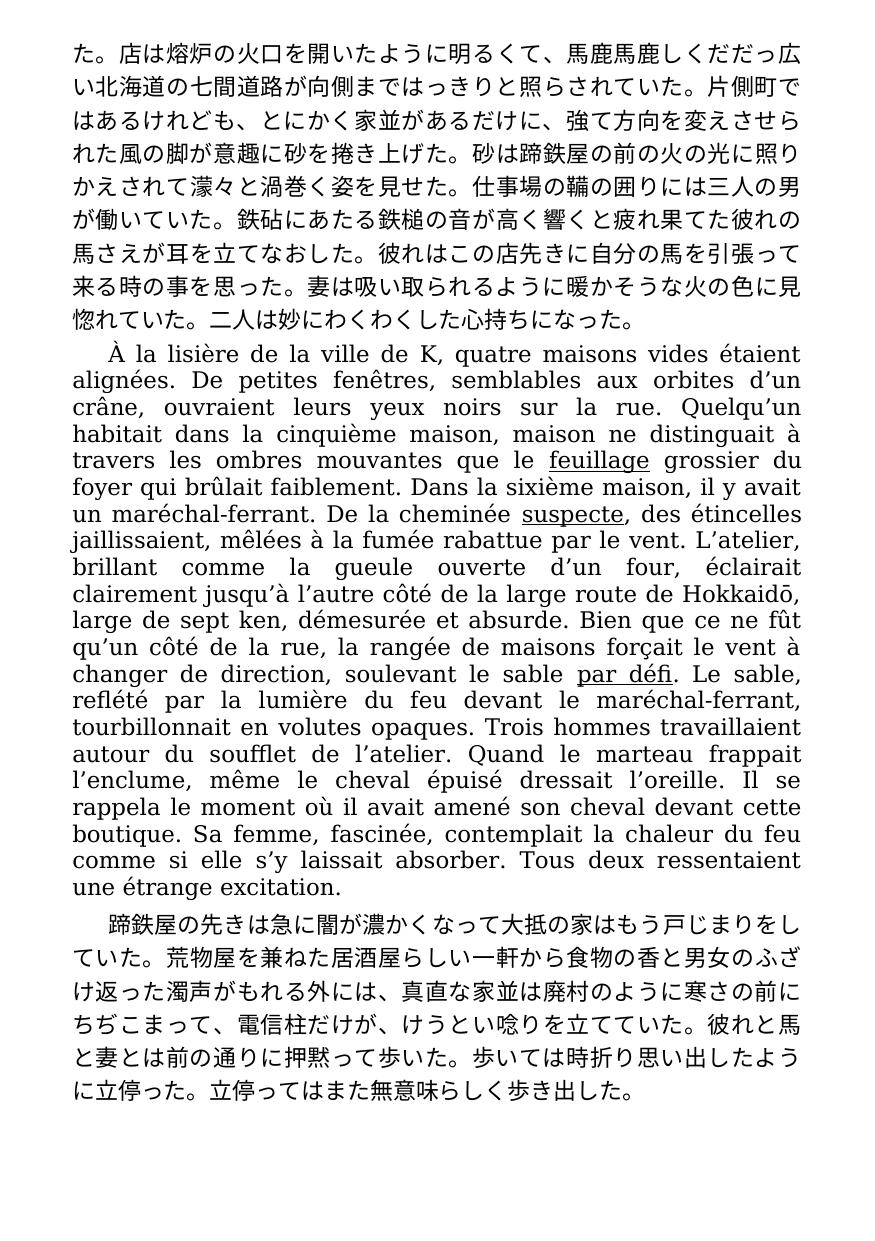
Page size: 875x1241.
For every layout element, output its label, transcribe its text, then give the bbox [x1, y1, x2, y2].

text た。店は熔炉の火口を開いたように明るくて、馬鹿馬鹿しくだだっ広い北海道の七間道路が向側まではっきりと照らされていた。片側町ではあるけれども、とにかく家並があるだけに、強て方向を変えさせられた風の脚が意趣に砂を捲き上げた。砂は蹄鉄屋の前の火の光に照りかえされて濛々と渦巻く姿を見せた。仕事場の鞴の囲りには三人の男が働いていた。鉄砧にあたる鉄槌の音が高く響くと疲れ果てた彼れの馬さえが耳を立てなおした。彼れはこの店先きに自分の馬を引張って来る時の事を思った。妻は吸い取られるように暖かそうな火の色に見惚れていた。二人は妙にわくわくした心持ちになった。 [72, 36, 802, 335]
text À la lisière de la ville de K, quatre maisons vides étaient alignées. De petites fenêtres, semblables aux orbites d’un crâne, ouvraient leurs yeux noirs sur la rue. Quelqu’un habitait dans la cinquième maison, maison ne distinguait à travers les ombres mouvantes que le feuillage grossier du foyer qui brûlait faiblement. Dans la sixième maison, il y avait un maréchal-ferrant. De la cheminée suspecte, des étincelles jaillissaient, mêlées à la fumée rabattue par le vent. L’atelier, brillant comme la gueule ouverte d’un four, éclairait clairement jusqu’à l’autre côté de la large route de Hokkaidō, large de sept ken, démesurée et absurde. Bien que ce ne fût qu’un côté de la rue, la rangée de maisons forçait le vent à changer de direction, soulevant le sable par défi. Le sable, reflété par la lumière du feu devant le maréchal-ferrant, tourbillonnait en volutes opaques. Trois hommes travaillaient autour du soufflet de l’atelier. Quand le marteau frappait l’enclume, même le cheval épuisé dressait l’oreille. Il se rappela le moment où il avait amené son cheval devant cette boutique. Sa femme, fascinée, contemplait la chaleur du feu comme si elle s’y laissait absorber. Tous deux ressentaient une étrange excitation. [72, 341, 802, 901]
text 蹄鉄屋の先きは急に闇が濃かくなって大抵の家はもう戸じまりをしていた。荒物屋を兼ねた居酒屋らしい一軒から食物の香と男女のふざけ返った濁声がもれる外には、真直な家並は廃村のように寒さの前にちぢこまって、電信柱だけが、けうとい唸りを立てていた。彼れと馬と妻とは前の通りに押黙って歩いた。歩いては時折り思い出したように立停った。立停ってはまた無意味らしく歩き出した。 [72, 907, 802, 1106]
